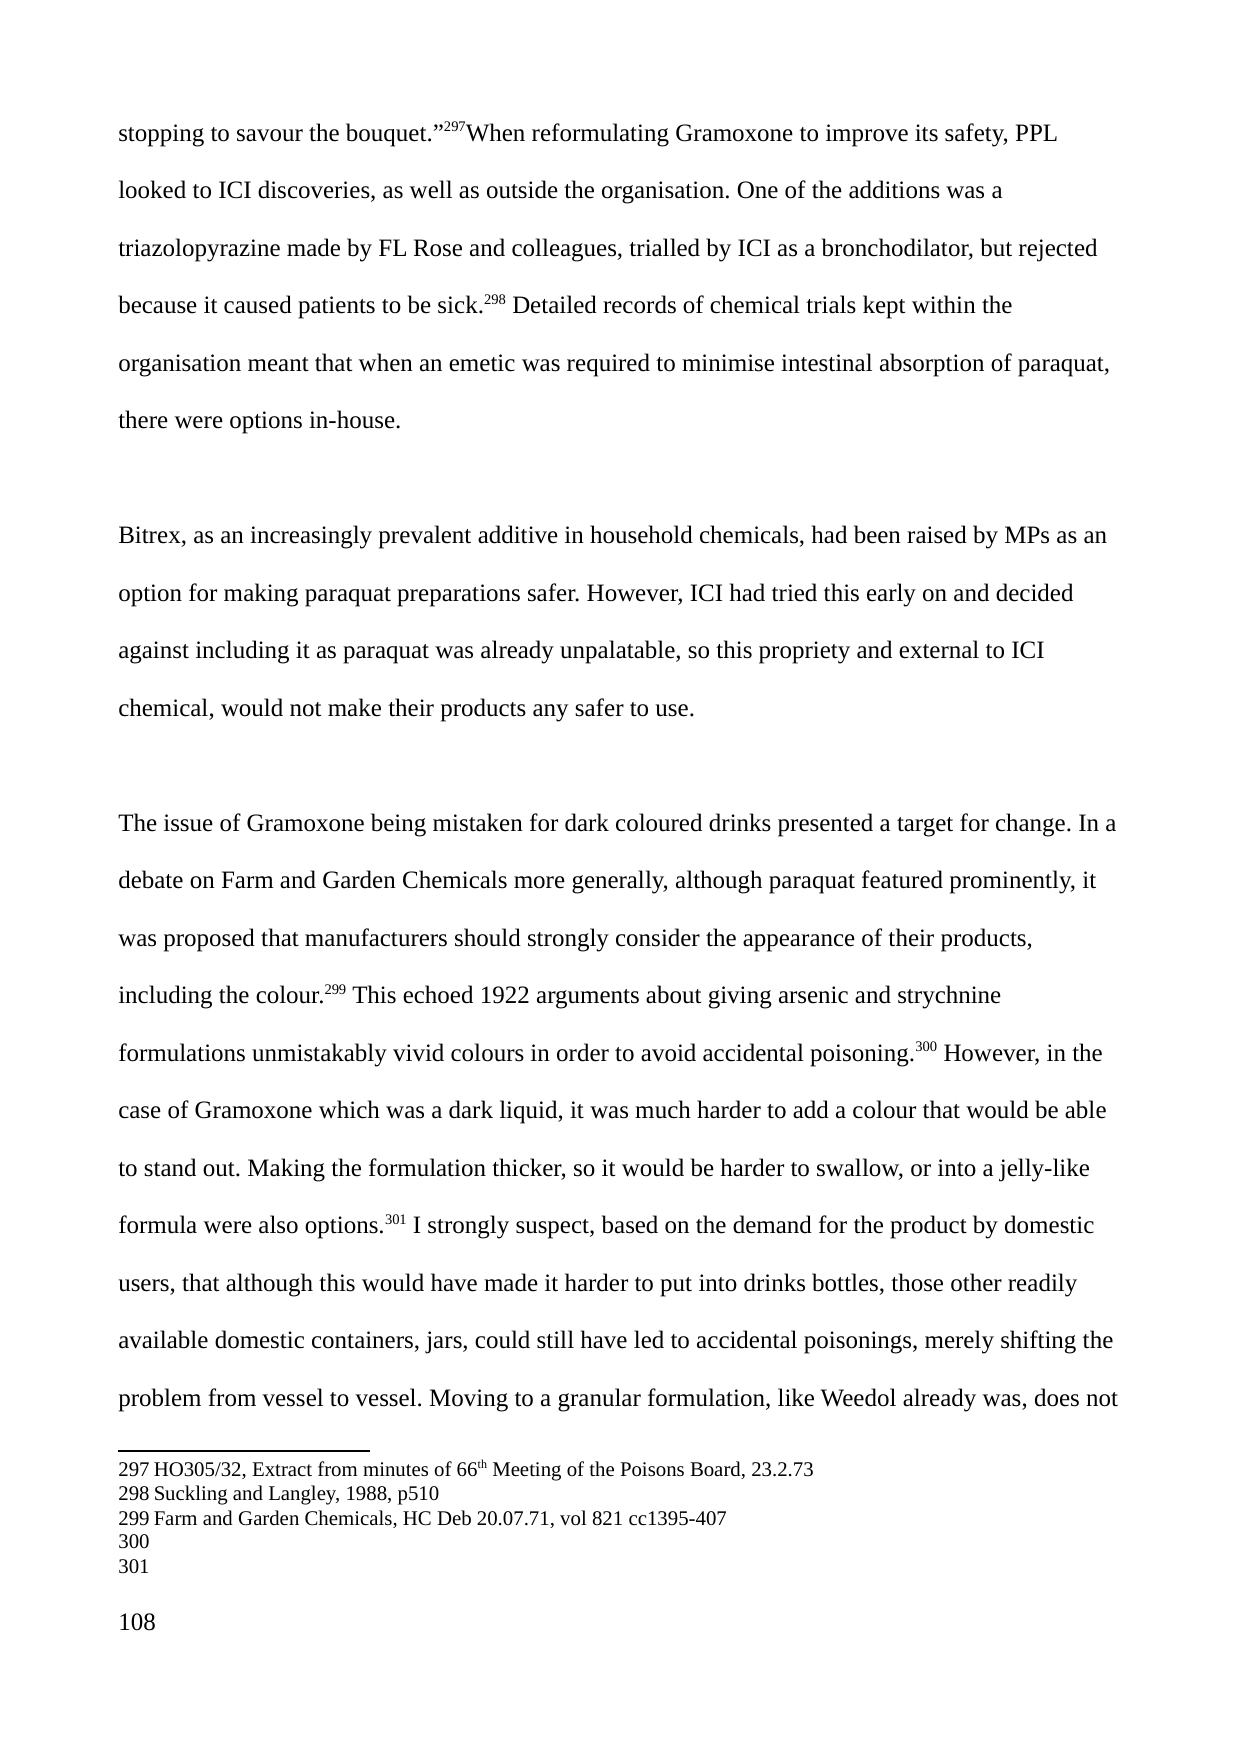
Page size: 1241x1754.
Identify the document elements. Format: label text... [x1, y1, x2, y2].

text HO305/32, Extract from minutes of 66th Meeting of the Poisons Board, 23.2.73 [118, 1457, 1122, 1481]
text Bitrex, as an increasingly prevalent additive in household chemicals, had been raised by MPs as an option for making paraquat preparations safer. However, ICI had tried this early on and decided against including it as paraquat was already unpalatable, so this propriety and external to ICI chemical, would not make their products any safer to use. [118, 521, 1122, 722]
text stopping to savour the bouquet.”When reformulating Gramoxone to improve its safety, PPL looked to ICI discoveries, as well as outside the organisation. One of the additions was a triazolopyrazine made by FL Rose and colleagues, trialled by ICI as a bronchodilator, but rejected because it caused patients to be sick. Detailed records of chemical trials kept within the organisation meant that when an emetic was required to minimise intestinal absorption of paraquat, there were options in-house. [118, 118, 1122, 434]
text Suckling and Langley, 1988, p510 [118, 1481, 1122, 1505]
text The issue of Gramoxone being mistaken for dark coloured drinks presented a target for change. In a debate on Farm and Garden Chemicals more generally, although paraquat featured prominently, it was proposed that manufacturers should strongly consider the appearance of their products, including the colour. This echoed 1922 arguments about giving arsenic and strychnine formulations unmistakably vivid colours in order to avoid accidental poisoning. However, in the case of Gramoxone which was a dark liquid, it was much harder to add a colour that would be able to stand out. Making the formulation thicker, so it would be harder to swallow, or into a jelly-like formula were also options. I strongly suspect, based on the demand for the product by domestic users, that although this would have made it harder to put into drinks bottles, those other readily available domestic containers, jars, could still have led to accidental poisonings, merely shifting the problem from vessel to vessel. Moving to a granular formulation, like Weedol already was, does not [118, 808, 1122, 1412]
text Farm and Garden Chemicals, HC Deb 20.07.71, vol 821 cc1395-407 [118, 1505, 1122, 1529]
